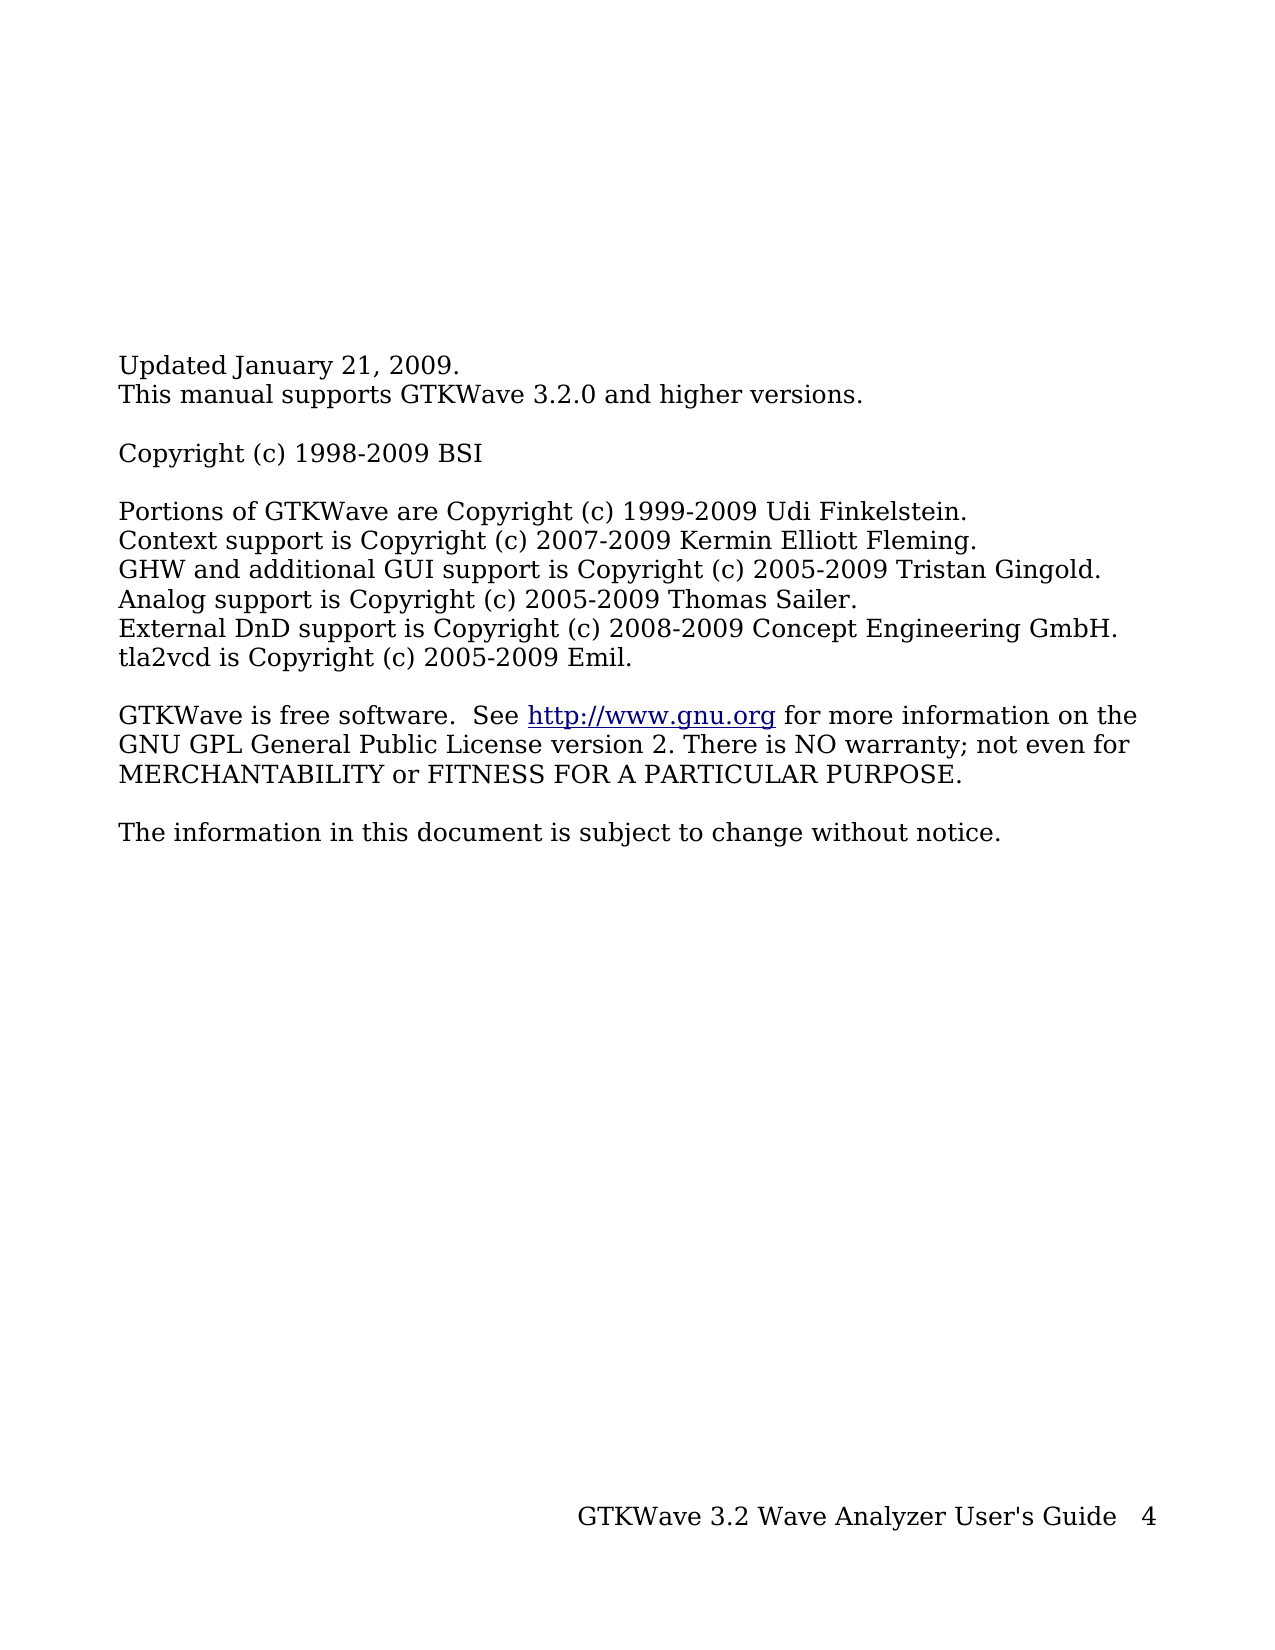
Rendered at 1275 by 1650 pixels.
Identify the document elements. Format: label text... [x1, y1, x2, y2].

text tla2vcd is Copyright (c) 2005-2009 Emil. [118, 643, 1157, 672]
text GTKWave is free software. See http://www.gnu.org for more information on the GNU GPL General Public License version 2. There is NO warranty; not even for MERCHANTABILITY or FITNESS FOR A PARTICULAR PURPOSE. [118, 701, 1157, 789]
text GHW and additional GUI support is Copyright (c) 2005-2009 Tristan Gingold. [118, 556, 1157, 585]
text The information in this document is subject to change without notice. [118, 818, 1157, 847]
text External DnD support is Copyright (c) 2008-2009 Concept Engineering GmbH. [118, 614, 1157, 643]
text This manual supports GTKWave 3.2.0 and higher versions. [118, 381, 1157, 410]
text Analog support is Copyright (c) 2005-2009 Thomas Sailer. [118, 585, 1157, 614]
text Portions of GTKWave are Copyright (c) 1999-2009 Udi Finkelstein. [118, 497, 1157, 526]
text Context support is Copyright (c) 2007-2009 Kermin Elliott Fleming. [118, 526, 1157, 556]
text Updated January 21, 2009. [118, 351, 1157, 381]
text Copyright (c) 1998-2009 BSI [118, 439, 1157, 468]
